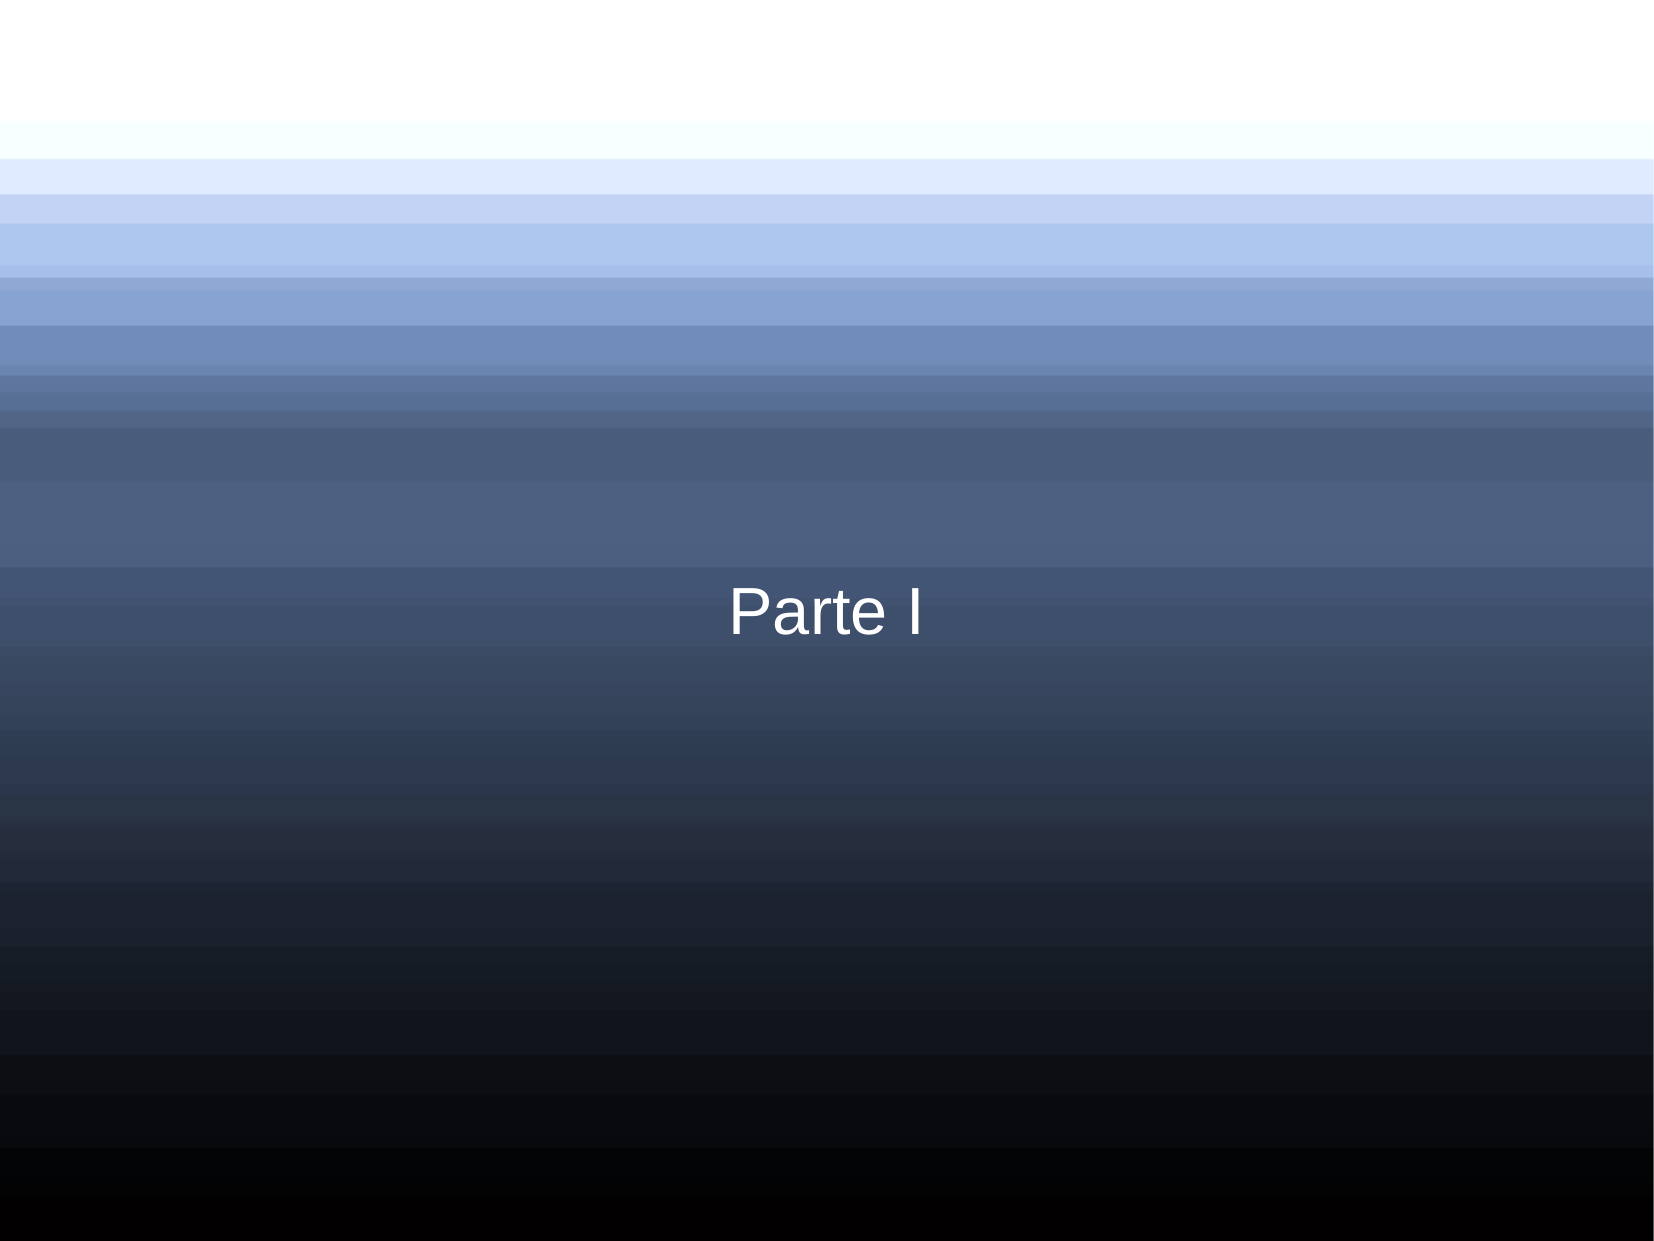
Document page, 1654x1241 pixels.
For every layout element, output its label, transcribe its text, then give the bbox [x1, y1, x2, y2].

picture [0, 0, 1654, 1241]
subtitle Parte I [82, 56, 1571, 1166]
